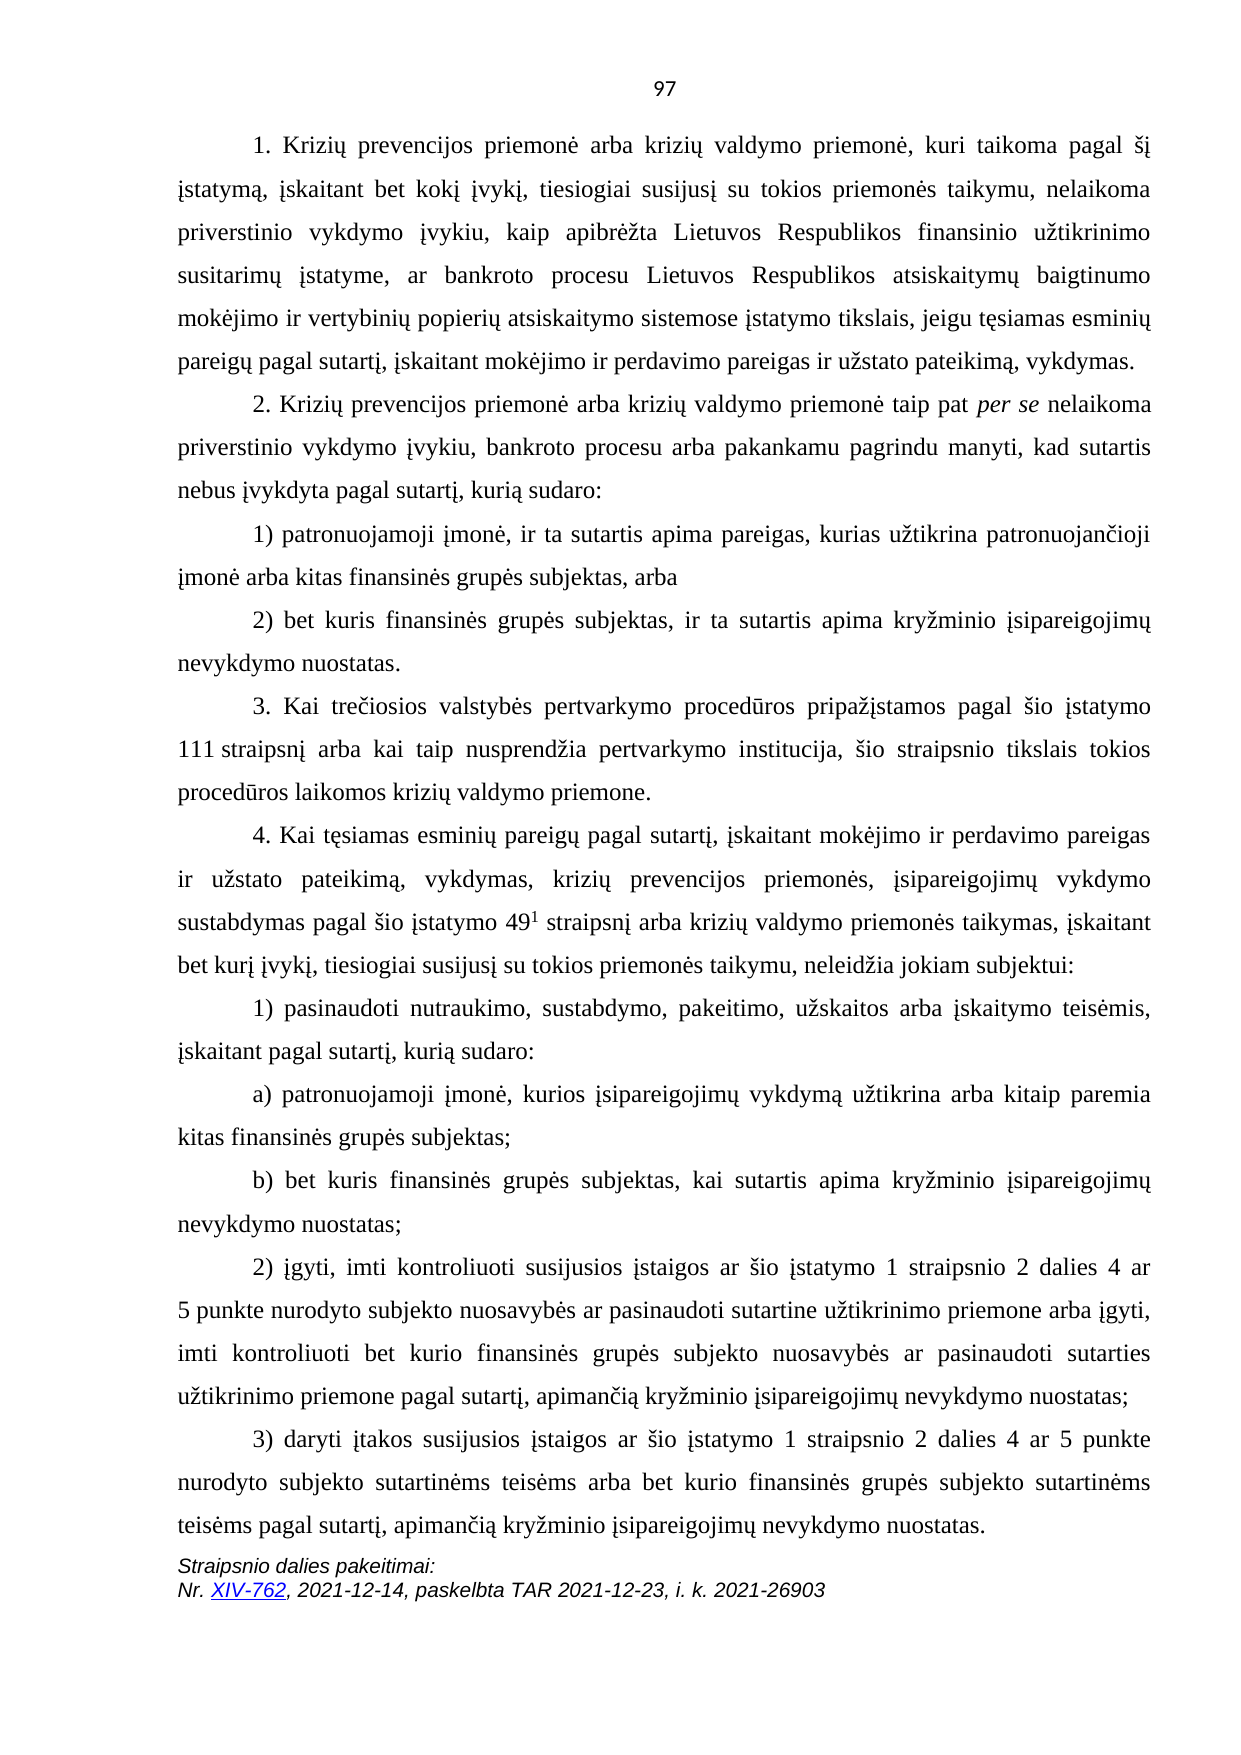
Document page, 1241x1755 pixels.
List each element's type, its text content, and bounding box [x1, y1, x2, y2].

text a) patronuojamoji įmonė, kurios įsipareigojimų vykdymą užtikrina arba kitaip paremia kitas finansinės grupės subjektas; [177, 1079, 1152, 1151]
text 3) daryti įtakos susijusios įstaigos ar šio įstatymo 1 straipsnio 2 dalies 4 ar 5 punkte nurodyto subjekto sutartinėms teisėms arba bet kurio finansinės grupės subjekto sutartinėms teisėms pagal sutartį, apimančią kryžminio įsipareigojimų nevykdymo nuostatas. [177, 1424, 1152, 1539]
text 2) įgyti, imti kontroliuoti susijusios įstaigos ar šio įstatymo 1 straipsnio 2 dalies 4 ar 5 punkte nurodyto subjekto nuosavybės ar pasinaudoti sutartine užtikrinimo priemone arba įgyti, imti kontroliuoti bet kurio finansinės grupės subjekto nuosavybės ar pasinaudoti sutarties užtikrinimo priemone pagal sutartį, apimančią kryžminio įsipareigojimų nevykdymo nuostatas; [177, 1252, 1152, 1410]
text 2. Krizių prevencijos priemonė arba krizių valdymo priemonė taip pat per se nelaikoma priverstinio vykdymo įvykiu, bankroto procesu arba pakankamu pagrindu manyti, kad sutartis nebus įvykdyta pagal sutartį, kurią sudaro: [177, 389, 1152, 504]
text 4. Kai tęsiamas esminių pareigų pagal sutartį, įskaitant mokėjimo ir perdavimo pareigas ir užstato pateikimą, vykdymas, krizių prevencijos priemonės, įsipareigojimų vykdymo sustabdymas pagal šio įstatymo 491 straipsnį arba krizių valdymo priemonės taikymas, įskaitant bet kurį įvykį, tiesiogiai susijusį su tokios priemonės taikymu, neleidžia jokiam subjektui: [177, 821, 1152, 979]
text Straipsnio dalies pakeitimai: [177, 1554, 1152, 1578]
text 2) bet kuris finansinės grupės subjektas, ir ta sutartis apima kryžminio įsipareigojimų nevykdymo nuostatas. [177, 605, 1152, 677]
text b) bet kuris finansinės grupės subjektas, kai sutartis apima kryžminio įsipareigojimų nevykdymo nuostatas; [177, 1166, 1152, 1237]
text 3. Kai trečiosios valstybės pertvarkymo procedūros pripažįstamos pagal šio įstatymo 111 straipsnį arba kai taip nusprendžia pertvarkymo institucija, šio straipsnio tikslais tokios procedūros laikomos krizių valdymo priemone. [177, 691, 1152, 806]
text Nr. XIV-762, 2021-12-14, paskelbta TAR 2021-12-23, i. k. 2021-26903 [177, 1578, 1152, 1602]
text 1. Krizių prevencijos priemonė arba krizių valdymo priemonė, kuri taikoma pagal šį įstatymą, įskaitant bet kokį įvykį, tiesiogiai susijusį su tokios priemonės taikymu, nelaikoma priverstinio vykdymo įvykiu, kaip apibrėžta Lietuvos Respublikos finansinio užtikrinimo susitarimų įstatyme, ar bankroto procesu Lietuvos Respublikos atsiskaitymų baigtinumo mokėjimo ir vertybinių popierių atsiskaitymo sistemose įstatymo tikslais, jeigu tęsiamas esminių pareigų pagal sutartį, įskaitant mokėjimo ir perdavimo pareigas ir užstato pateikimą, vykdymas. [177, 131, 1152, 375]
text 1) patronuojamoji įmonė, ir ta sutartis apima pareigas, kurias užtikrina patronuojančioji įmonė arba kitas finansinės grupės subjektas, arba [177, 519, 1152, 591]
text 1) pasinaudoti nutraukimo, sustabdymo, pakeitimo, užskaitos arba įskaitymo teisėmis, įskaitant pagal sutartį, kurią sudaro: [177, 993, 1152, 1065]
